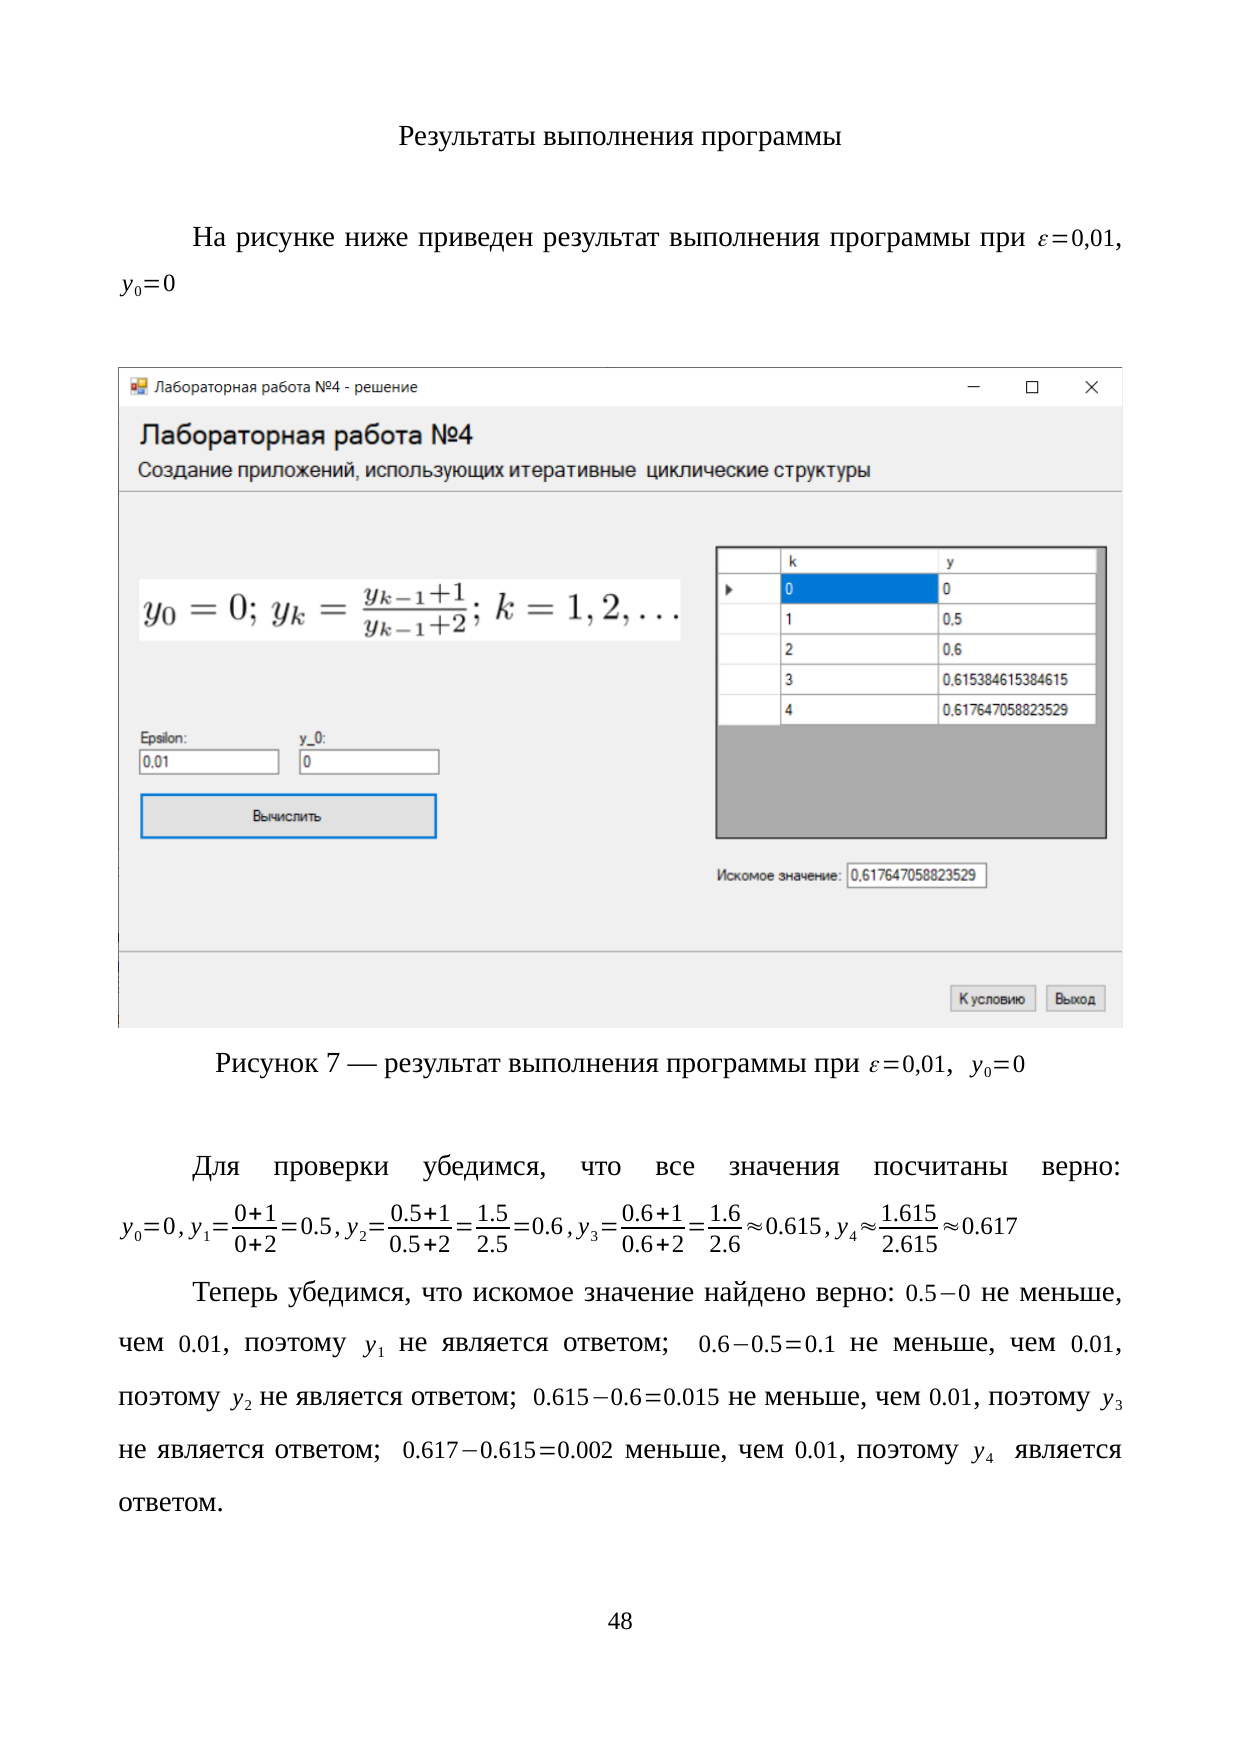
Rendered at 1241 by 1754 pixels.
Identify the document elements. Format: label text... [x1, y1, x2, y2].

text Для проверки убедимся, что все значения посчитаны верно: [118, 1148, 1122, 1257]
picture [118, 367, 1123, 1028]
text Теперь убедимся, что искомое значение найдено верно: не меньше, чем , поэтому не является ответом; не меньше, чем , поэтому не является ответом; не меньше, чем , поэтому не является ответом; меньше, чем , поэтому является ответом. [118, 1274, 1122, 1517]
text Рисунок 7 — результат выполнения программы при , [118, 1028, 1122, 1081]
text Результаты выполнения программы [118, 118, 1122, 152]
text На рисунке ниже приведен результат выполнения программы при , [118, 219, 1122, 300]
